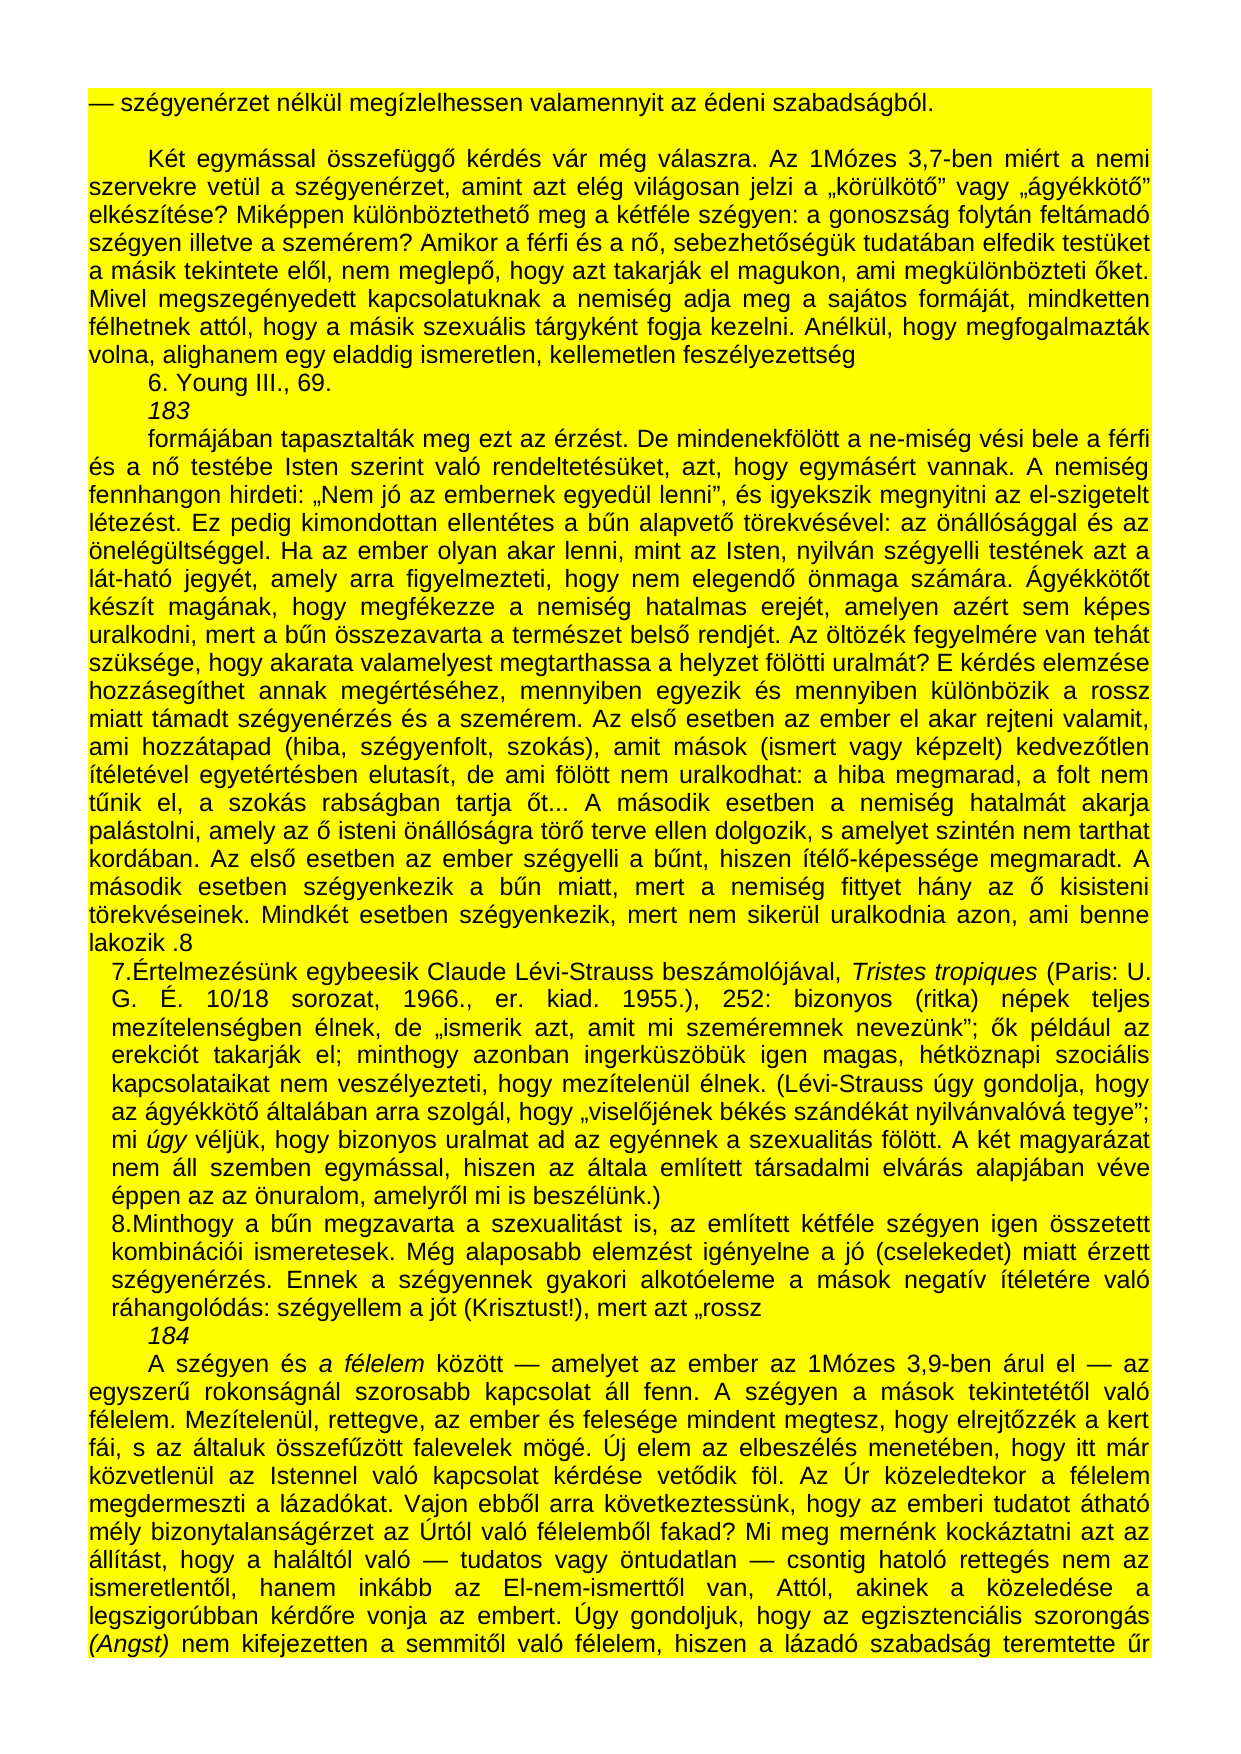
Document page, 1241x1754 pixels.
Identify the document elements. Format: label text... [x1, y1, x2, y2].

text Két egymással összefüggő kérdés vár még válaszra. Az 1Mózes 3,7-ben miért a nemi szervekre vetül a szégyenérzet, amint azt elég világosan jelzi a „körülkötő” vagy „ágyékkötő” elkészítése? Miképpen különböztethető meg a kétféle szégyen: a gonoszság folytán feltámadó szégyen illetve a szemérem? Amikor a férfi és a nő, sebezhetőségük tudatában elfedik testüket a másik tekintete elől, nem meglepő, hogy azt takarják el magukon, ami megkülönbözteti őket. Mivel megszegényedett kapcsolatuknak a nemiség adja meg a sajátos formáját, mindketten félhetnek attól, hogy a másik szexuális tárgyként fogja kezelni. Anélkül, hogy megfogalmazták volna, alighanem egy eladdig ismeretlen, kellemetlen feszélyezettség [88, 144, 1152, 369]
text 183 [88, 397, 1152, 425]
text formájában tapasztalták meg ezt az érzést. De mindenekfölött a ne-miség vési bele a férfi és a nő testébe Isten szerint való rendeltetésüket, azt, hogy egymásért vannak. A nemiség fennhangon hirdeti: „Nem jó az embernek egyedül lenni”, és igyekszik megnyitni az el-szigetelt létezést. Ez pedig kimondottan ellentétes a bűn alapvető törekvésével: az önállósággal és az önelégültséggel. Ha az ember olyan akar lenni, mint az Isten, nyilván szégyelli testének azt a lát-ható jegyét, amely arra figyelmezteti, hogy nem elegendő önmaga számára. Ágyékkötőt készít magának, hogy megfékezze a nemiség hatalmas erejét, amelyen azért sem képes uralkodni, mert a bűn összezavarta a természet belső rendjét. Az öltözék fegyelmére van tehát szüksége, hogy akarata valamelyest megtarthassa a helyzet fölötti uralmát? E kérdés elemzése hozzásegíthet annak megértéséhez, mennyiben egyezik és mennyiben különbözik a rossz miatt támadt szégyenérzés és a szemérem. Az első esetben az ember el akar rejteni valamit, ami hozzátapad (hiba, szégyenfolt, szokás), amit mások (ismert vagy képzelt) kedvezőtlen ítéletével egyetértésben elutasít, de ami fölött nem uralkodhat: a hiba megmarad, a folt nem tűnik el, a szokás rabságban tartja őt... A második esetben a nemiség hatalmát akarja palástolni, amely az ő isteni önállóságra törő terve ellen dolgozik, s amelyet szintén nem tarthat kordában. Az első esetben az ember szégyelli a bűnt, hiszen ítélő-képessége megmaradt. A második esetben szégyenkezik a bűn miatt, mert a nemiség fittyet hány az ő kisisteni törekvéseinek. Mindkét esetben szégyenkezik, mert nem sikerül uralkodnia azon, ami benne lakozik .8 [88, 425, 1152, 957]
list Minthogy a bűn megzavarta a szexualitást is, az említett kétféle szégyen igen összetett kombinációi ismeretesek. Még alaposabb elemzést igényelne a jó (cselekedet) miatt érzett szégyenérzés. Ennek a szégyennek gyakori alkotóeleme a mások negatív ítéletére való ráhangolódás: szégyellem a jót (Krisztust!), mert azt „rossz [88, 1209, 1152, 1321]
text 184 [88, 1321, 1152, 1349]
text A szégyen és a félelem között ― amelyet az ember az 1Mózes 3,9-ben árul el ― az egyszerű rokonságnál szorosabb kapcsolat áll fenn. A szégyen a mások tekintetétől való félelem. Mezítelenül, rettegve, az ember és felesége mindent megtesz, hogy elrejtőzzék a kert fái, s az általuk összefűzött falevelek mögé. Új elem az elbeszélés menetében, hogy itt már közvetlenül az Istennel való kapcsolat kérdése vetődik föl. Az Úr közeledtekor a félelem megdermeszti a lázadókat. Vajon ebből arra következtessünk, hogy az emberi tudatot átható mély bizonytalanságérzet az Úrtól való félelemből fakad? Mi meg mernénk kockáztatni azt az állítást, hogy a haláltól való ― tudatos vagy öntudatlan ― csontig hatoló rettegés nem az ismeretlentől, hanem inkább az El-nem-ismerttől van, Attól, akinek a közeledése a legszigorúbban kérdőre vonja az embert. Úgy gondoljuk, hogy az egzisztenciális szorongás (Angst) nem kifejezetten a semmitől való félelem, hiszen a lázadó szabadság teremtette űr [88, 1349, 1152, 1658]
text ― szégyenérzet nélkül megízlelhessen valamennyit az édeni szabadságból. [88, 88, 1152, 117]
list Értelmezésünk egybeesik Claude Lévi-Strauss beszámolójával, Tristes tropiques (Paris: U. G. É. 10/18 sorozat, 1966., er. kiad. 1955.), 252: bizonyos (ritka) népek teljes mezítelenségben élnek, de „ismerik azt, amit mi szeméremnek nevezünk”; ők például az erekciót takarják el; minthogy azonban ingerküszöbük igen magas, hétköznapi szociális kapcsolataikat nem veszélyezteti, hogy mezítelenül élnek. (Lévi-Strauss úgy gondolja, hogy az ágyékkötő általában arra szolgál, hogy „viselőjének békés szándékát nyilvánvalóvá tegye”; mi úgy véljük, hogy bizonyos uralmat ad az egyénnek a szexualitás fölött. A két magyarázat nem áll szemben egymással, hiszen az általa említett társadalmi elvárás alapjában véve éppen az az önuralom, amelyről mi is beszélünk.) [88, 957, 1152, 1209]
text 6. Young III., 69. [88, 369, 1152, 397]
